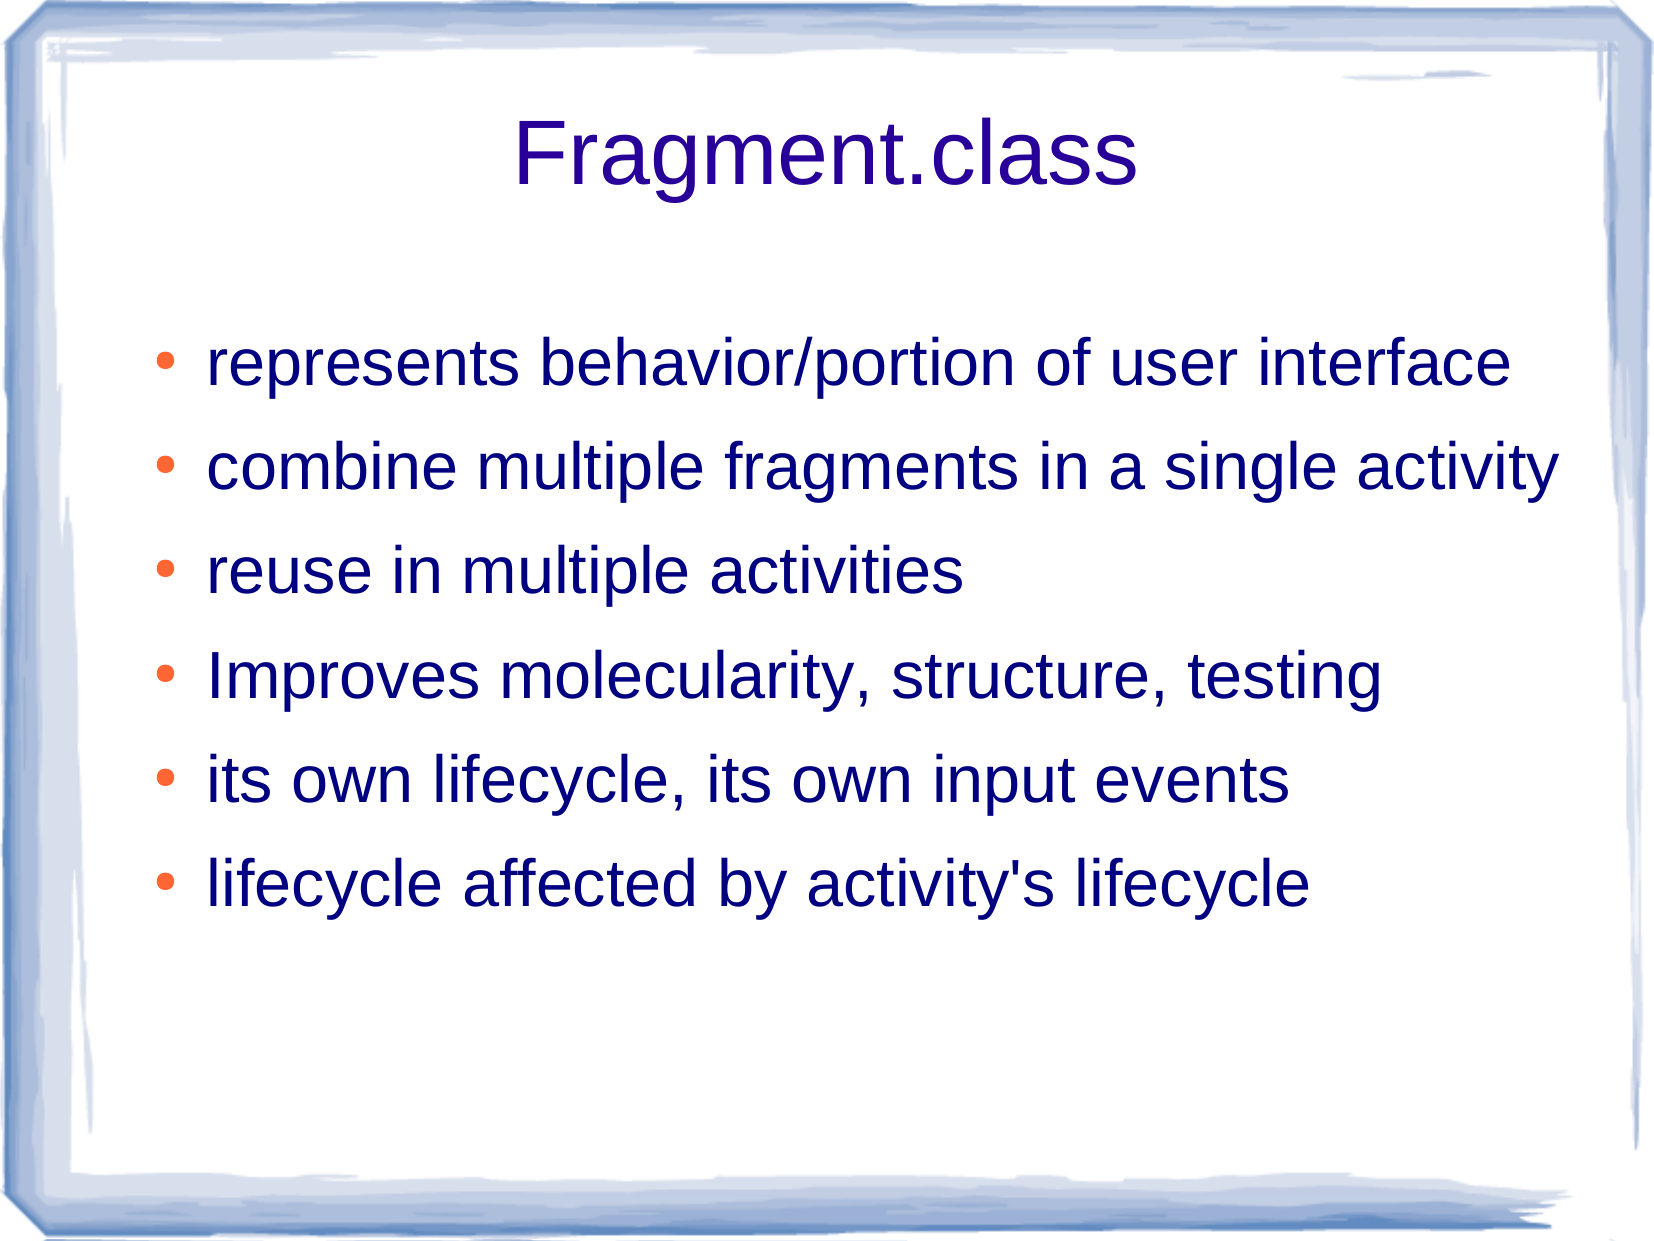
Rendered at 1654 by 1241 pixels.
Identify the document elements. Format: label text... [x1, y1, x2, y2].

list represents behavior/portion of user interface combine multiple fragments in a single activity reuse in multiple activities Improves molecularity, structure, testing its own lifecycle, its own input events lifecycle affected by activity's lifecycle [118, 324, 1571, 1045]
picture [0, 0, 1654, 1241]
title Fragment.class [82, 49, 1571, 257]
